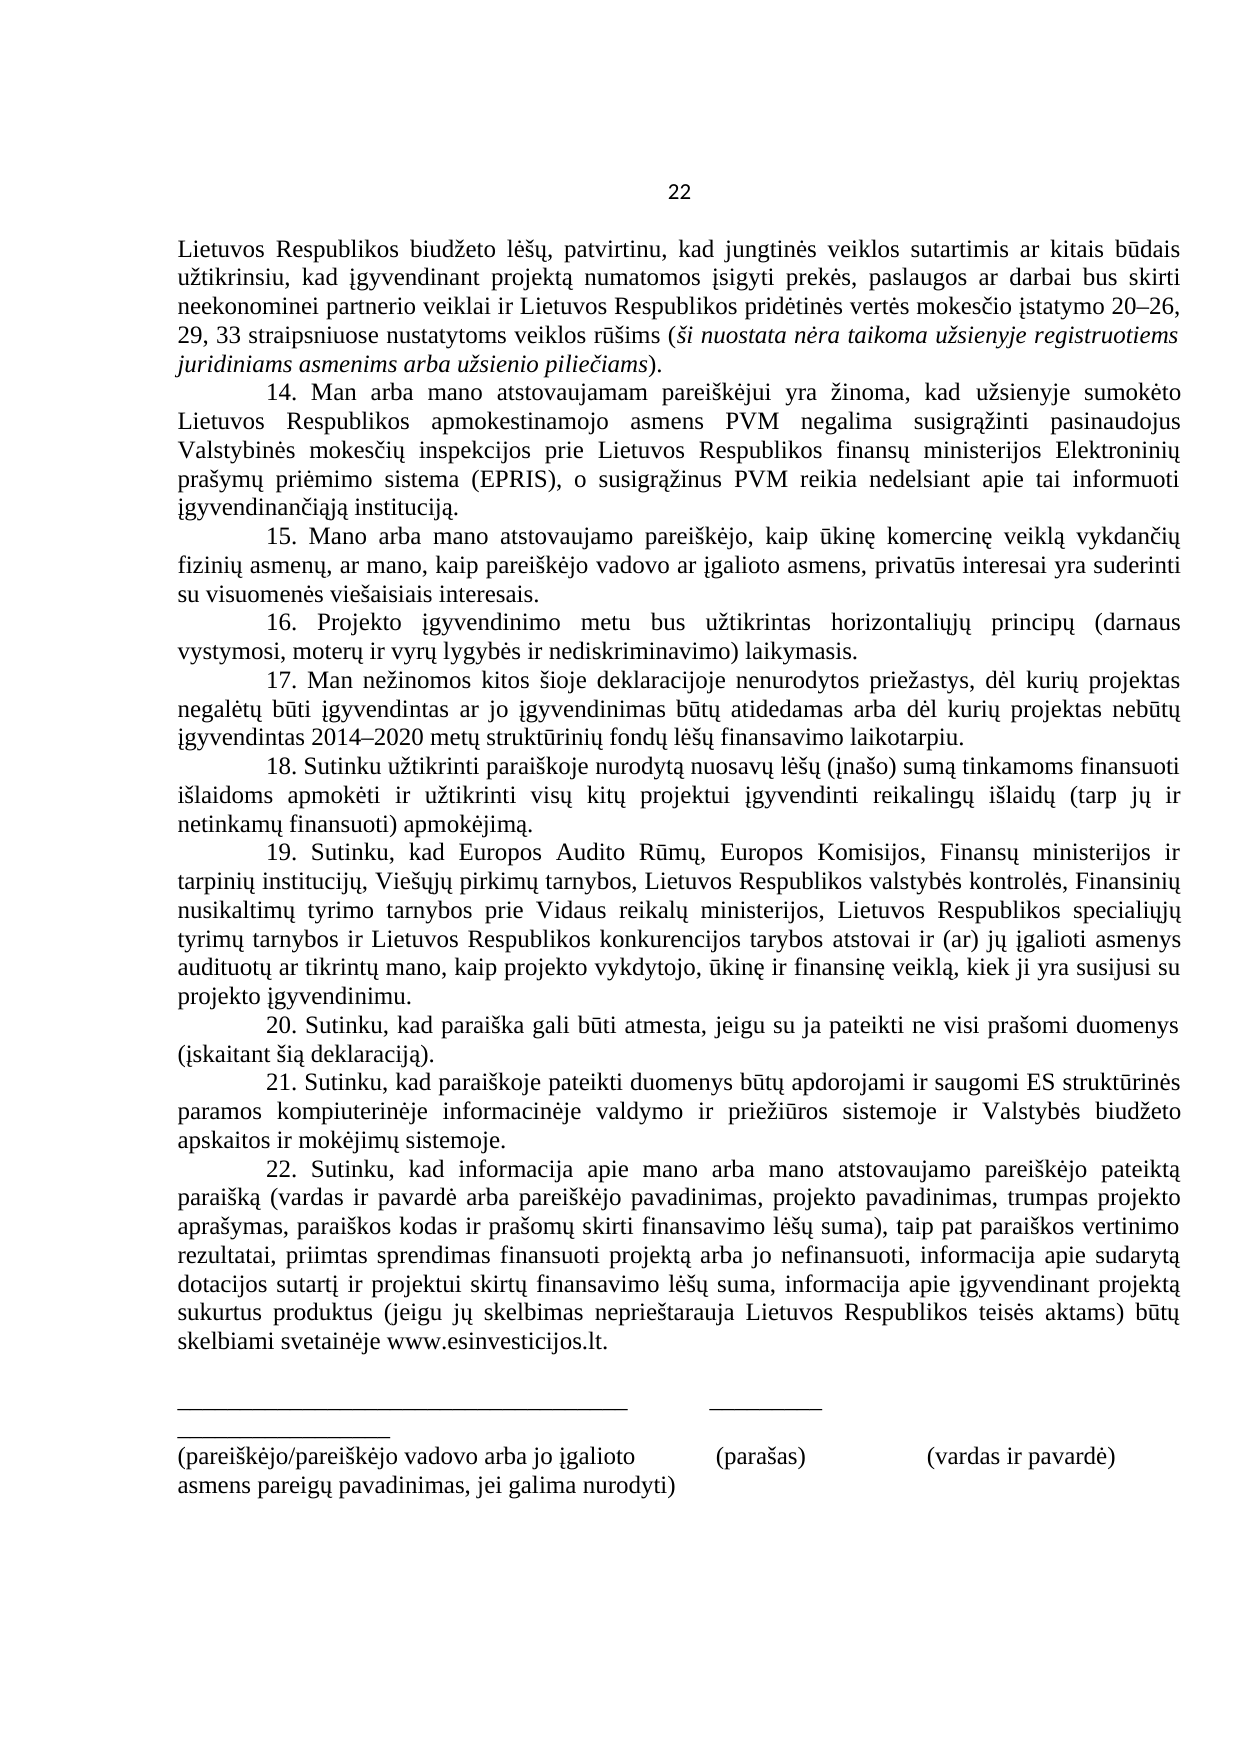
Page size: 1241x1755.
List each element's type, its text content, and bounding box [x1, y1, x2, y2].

text asmens pareigų pavadinimas, jei galima nurodyti) [177, 1470, 1181, 1499]
text 20. Sutinku, kad paraiška gali būti atmesta, jeigu su ja pateikti ne visi prašomi duomenys (įskaitant šią deklaraciją). [177, 1010, 1181, 1067]
text 18. Sutinku užtikrinti paraiškoje nurodytą nuosavų lėšų (įnašo) sumą tinkamoms finansuoti išlaidoms apmokėti ir užtikrinti visų kitų projektui įgyvendinti reikalingų išlaidų (tarp jų ir netinkamų finansuoti) apmokėjimą. [177, 751, 1181, 837]
text 16. Projekto įgyvendinimo metu bus užtikrintas horizontaliųjų principų (darnaus vystymosi, moterų ir vyrų lygybės ir nediskriminavimo) laikymasis. [177, 607, 1181, 665]
text (pareiškėjo/pareiškėjo vadovo arba jo įgalioto (parašas) (vardas ir pavardė) [177, 1441, 1181, 1470]
text 21. Sutinku, kad paraiškoje pateikti duomenys būtų apdorojami ir saugomi ES struktūrinės paramos kompiuterinėje informacinėje valdymo ir priežiūros sistemoje ir Valstybės biudžeto apskaitos ir mokėjimų sistemoje. [177, 1067, 1181, 1154]
text 19. Sutinku, kad Europos Audito Rūmų, Europos Komisijos, Finansų ministerijos ir tarpinių institucijų, Viešųjų pirkimų tarnybos, Lietuvos Respublikos valstybės kontrolės, Finansinių nusikaltimų tyrimo tarnybos prie Vidaus reikalų ministerijos, Lietuvos Respublikos specialiųjų tyrimų tarnybos ir Lietuvos Respublikos konkurencijos tarybos atstovai ir (ar) jų įgalioti asmenys audituotų ar tikrintų mano, kaip projekto vykdytojo, ūkinę ir finansinę veiklą, kiek ji yra susijusi su projekto įgyvendinimu. [177, 837, 1181, 1010]
text 15. Mano arba mano atstovaujamo pareiškėjo, kaip ūkinę komercinę veiklą vykdančių fizinių asmenų, ar mano, kaip pareiškėjo vadovo ar įgalioto asmens, privatūs interesai yra suderinti su visuomenės viešaisiais interesais. [177, 521, 1181, 607]
text 14. Man arba mano atstovaujamam pareiškėjui yra žinoma, kad užsienyje sumokėto Lietuvos Respublikos apmokestinamojo asmens PVM negalima susigrąžinti pasinaudojus Valstybinės mokesčių inspekcijos prie Lietuvos Respublikos finansų ministerijos Elektroninių prašymų priėmimo sistema (EPRIS), o susigrąžinus PVM reikia nedelsiant apie tai informuoti įgyvendinančiąją instituciją. [177, 377, 1181, 521]
text 17. Man nežinomos kitos šioje deklaracijoje nenurodytos priežastys, dėl kurių projektas negalėtų būti įgyvendintas ar jo įgyvendinimas būtų atidedamas arba dėl kurių projektas nebūtų įgyvendintas 2014–2020 metų struktūrinių fondų lėšų finansavimo laikotarpiu. [177, 665, 1181, 751]
text Lietuvos Respublikos biudžeto lėšų, patvirtinu, kad jungtinės veiklos sutartimis ar kitais būdais užtikrinsiu, kad įgyvendinant projektą numatomos įsigyti prekės, paslaugos ar darbai bus skirti neekonominei partnerio veiklai ir Lietuvos Respublikos pridėtinės vertės mokesčio įstatymo 20–26, 29, 33 straipsniuose nustatytoms veiklos rūšims (ši nuostata nėra taikoma užsienyje registruotiems juridiniams asmenims arba užsienio piliečiams). [177, 234, 1181, 377]
text 22. Sutinku, kad informacija apie mano arba mano atstovaujamo pareiškėjo pateiktą paraišką (vardas ir pavardė arba pareiškėjo pavadinimas, projekto pavadinimas, trumpas projekto aprašymas, paraiškos kodas ir prašomų skirti finansavimo lėšų suma), taip pat paraiškos vertinimo rezultatai, priimtas sprendimas finansuoti projektą arba jo nefinansuoti, informacija apie sudarytą dotacijos sutartį ir projektui skirtų finansavimo lėšų suma, informacija apie įgyvendinant projektą sukurtus produktus (jeigu jų skelbimas neprieštarauja Lietuvos Respublikos teisės aktams) būtų skelbiami svetainėje www.esinvesticijos.lt. [177, 1154, 1181, 1355]
text ____________________________________ _________ _________________ [177, 1384, 1181, 1441]
